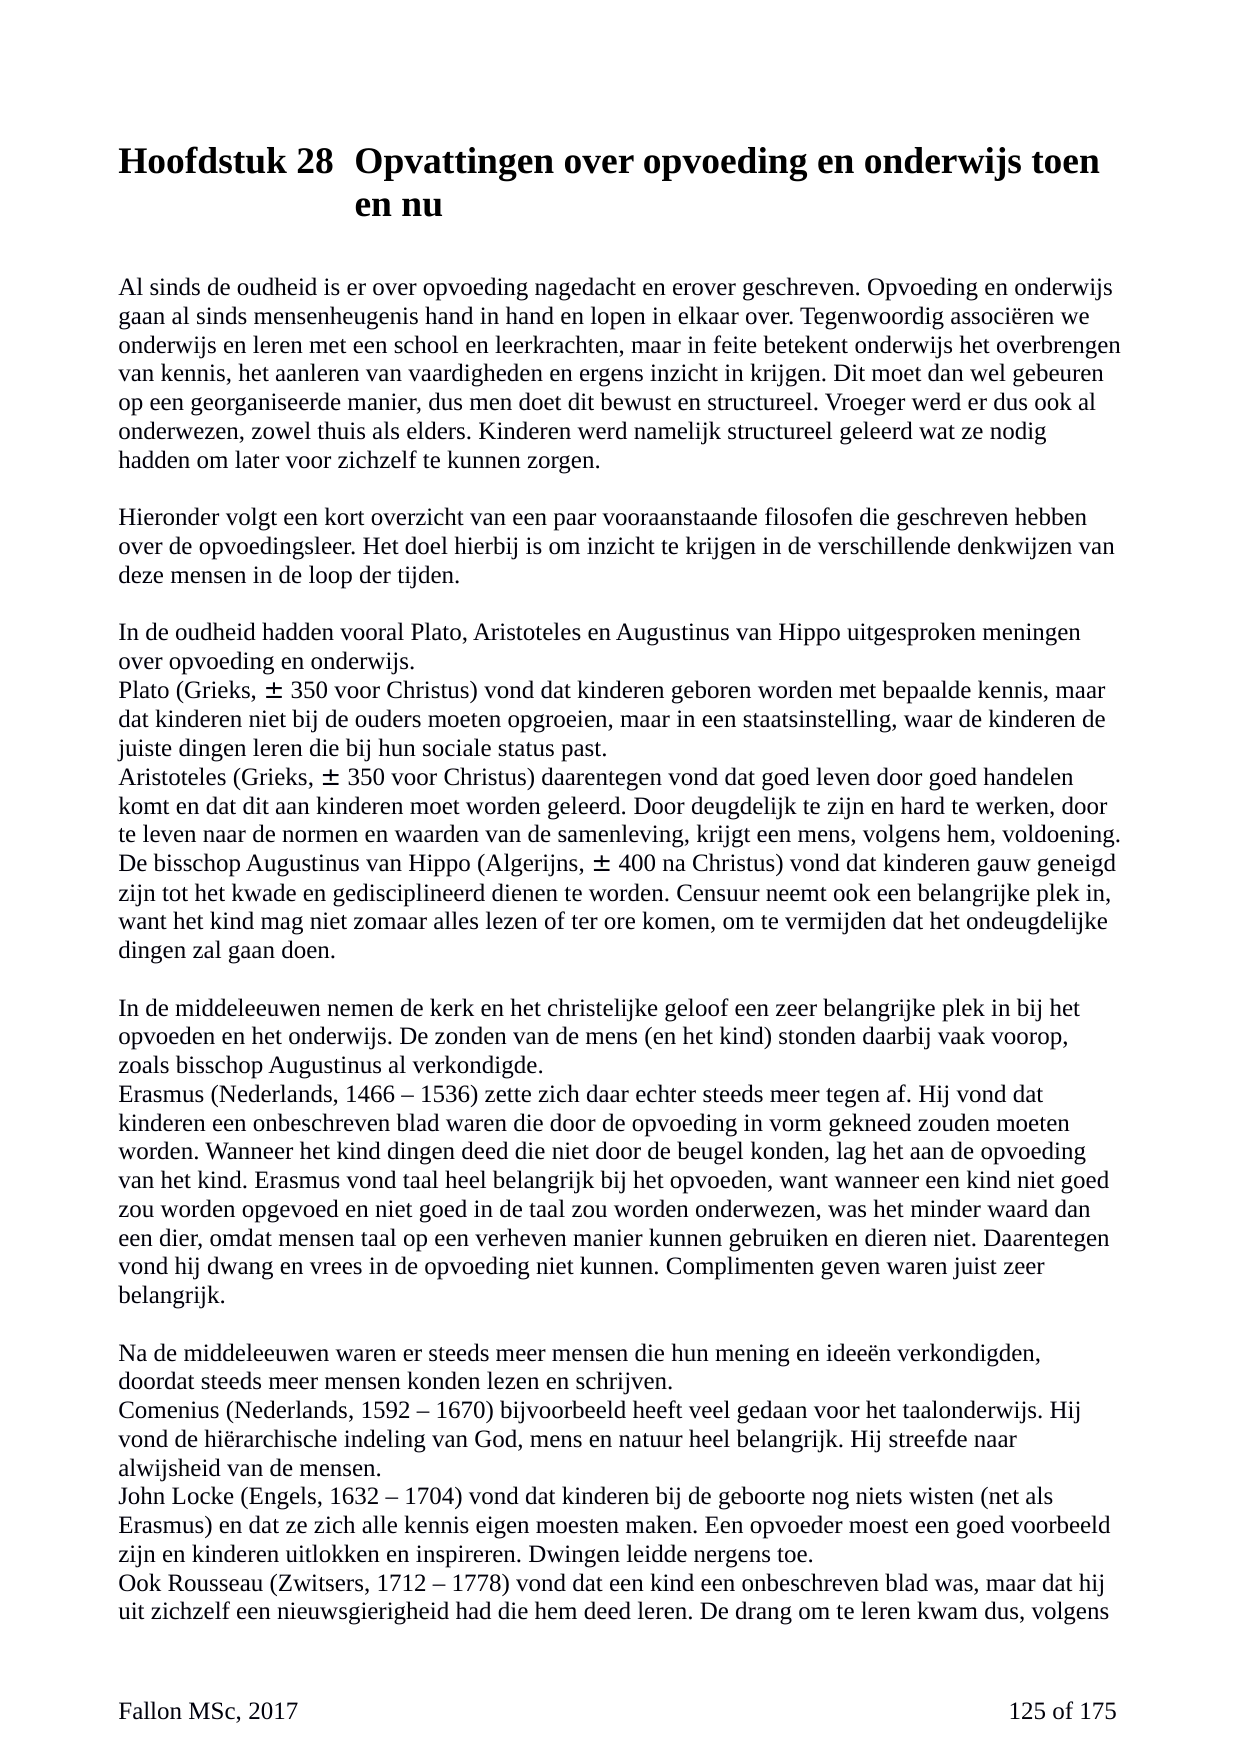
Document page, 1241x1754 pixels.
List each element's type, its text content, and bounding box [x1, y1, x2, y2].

text Ook Rousseau (Zwitsers, 1712 – 1778) vond dat een kind een onbeschreven blad was, maar dat hij uit zichzelf een nieuwsgierigheid had die hem deed leren. De drang om te leren kwam dus, volgens [118, 1568, 1122, 1625]
text Plato (Grieks, ± 350 voor Christus) vond dat kinderen geboren worden met bepaalde kennis, maar dat kinderen niet bij de ouders moeten opgroeien, maar in een staatsinstelling, waar de kinderen de juiste dingen leren die bij hun sociale status past. [118, 675, 1122, 762]
text John Locke (Engels, 1632 – 1704) vond dat kinderen bij de geboorte nog niets wisten (net als Erasmus) en dat ze zich alle kennis eigen moesten maken. Een opvoeder moest een goed voorbeeld zijn en kinderen uitlokken en inspireren. Dwingen leidde nergens toe. [118, 1481, 1122, 1568]
text Comenius (Nederlands, 1592 – 1670) bijvoorbeeld heeft veel gedaan voor het taalonderwijs. Hij vond de hiërarchische indeling van God, mens en natuur heel belangrijk. Hij streefde naar alwijsheid van de mensen. [118, 1395, 1122, 1481]
subtitle Hoofdstuk 28 Opvattingen over opvoeding en onderwijs toen en nu [118, 139, 1122, 225]
text Erasmus (Nederlands, 1466 – 1536) zette zich daar echter steeds meer tegen af. Hij vond dat kinderen een onbeschreven blad waren die door de opvoeding in vorm gekneed zouden moeten worden. Wanneer het kind dingen deed die niet door de beugel konden, lag het aan de opvoeding van het kind. Erasmus vond taal heel belangrijk bij het opvoeden, want wanneer een kind niet goed zou worden opgevoed en niet goed in de taal zou worden onderwezen, was het minder waard dan een dier, omdat mensen taal op een verheven manier kunnen gebruiken en dieren niet. Daarentegen vond hij dwang en vrees in de opvoeding niet kunnen. Complimenten geven waren juist zeer belangrijk. [118, 1079, 1122, 1309]
text Na de middeleeuwen waren er steeds meer mensen die hun mening en ideeën verkondigden, doordat steeds meer mensen konden lezen en schrijven. [118, 1338, 1122, 1395]
text Hieronder volgt een kort overzicht van een paar vooraanstaande filosofen die geschreven hebben over de opvoedingsleer. Het doel hierbij is om inzicht te krijgen in de verschillende denkwijzen van deze mensen in de loop der tijden. [118, 502, 1122, 588]
text In de middeleeuwen nemen de kerk en het christelijke geloof een zeer belangrijke plek in bij het opvoeden en het onderwijs. De zonden van de mens (en het kind) stonden daarbij vaak voorop, zoals bisschop Augustinus al verkondigde. [118, 993, 1122, 1079]
text De bisschop Augustinus van Hippo (Algerijns, ± 400 na Christus) vond dat kinderen gauw geneigd zijn tot het kwade en gedisciplineerd dienen te worden. Censuur neemt ook een belangrijke plek in, want het kind mag niet zomaar alles lezen of ter ore komen, om te vermijden dat het ondeugdelijke dingen zal gaan doen. [118, 848, 1122, 964]
text In de oudheid hadden vooral Plato, Aristoteles en Augustinus van Hippo uitgesproken meningen over opvoeding en onderwijs. [118, 617, 1122, 675]
text Al sinds de oudheid is er over opvoeding nagedacht en erover geschreven. Opvoeding en onderwijs gaan al sinds mensenheugenis hand in hand en lopen in elkaar over. Tegenwoordig associëren we onderwijs en leren met een school en leerkrachten, maar in feite betekent onderwijs het overbrengen van kennis, het aanleren van vaardigheden en ergens inzicht in krijgen. Dit moet dan wel gebeuren op een georganiseerde manier, dus men doet dit bewust en structureel. Vroeger werd er dus ook al onderwezen, zowel thuis als elders. Kinderen werd namelijk structureel geleerd wat ze nodig hadden om later voor zichzelf te kunnen zorgen. [118, 272, 1122, 473]
text Aristoteles (Grieks, ± 350 voor Christus) daarentegen vond dat goed leven door goed handelen komt en dat dit aan kinderen moet worden geleerd. Door deugdelijk te zijn en hard te werken, door te leven naar de normen en waarden van de samenleving, krijgt een mens, volgens hem, voldoening. [118, 762, 1122, 848]
